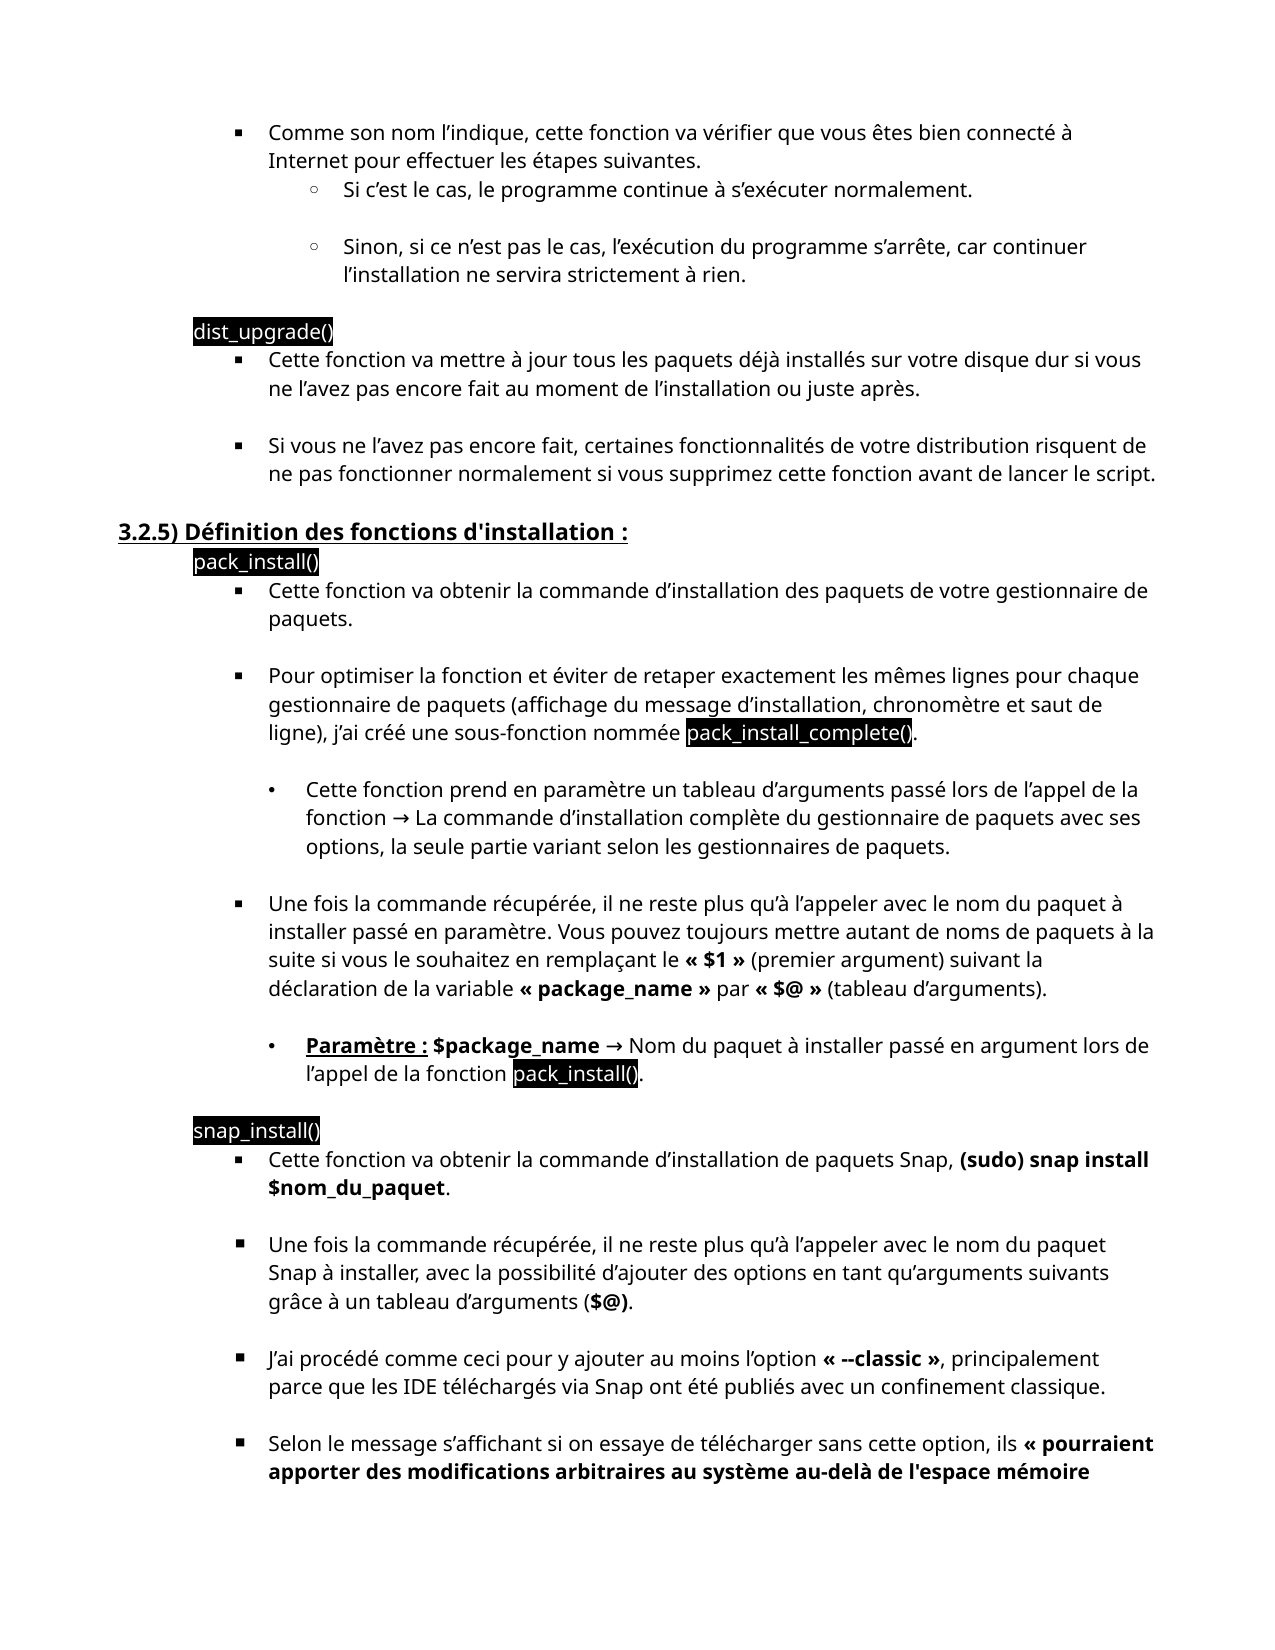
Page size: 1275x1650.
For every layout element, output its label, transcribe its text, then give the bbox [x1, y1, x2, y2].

list Une fois la commande récupérée, il ne reste plus qu’à l’appeler avec le nom du paquet Snap à installer, avec la possibilité d’ajouter des options en tant qu’arguments suivants grâce à un tableau d’arguments ($@). [231, 1230, 1157, 1315]
list Cette fonction va mettre à jour tous les paquets déjà installés sur votre disque dur si vous ne l’avez pas encore fait au moment de l’installation ou juste après. [231, 346, 1157, 402]
list Cette fonction prend en paramètre un tableau d’arguments passé lors de l’appel de la fonction → La commande d’installation complète du gestionnaire de paquets avec ses options, la seule partie variant selon les gestionnaires de paquets. [268, 775, 1157, 860]
list J’ai procédé comme ceci pour y ajouter au moins l’option « --classic », principalement parce que les IDE téléchargés via Snap ont été publiés avec un confinement classique. [231, 1344, 1157, 1401]
list Cette fonction va obtenir la commande d’installation des paquets de votre gestionnaire de paquets. [231, 576, 1157, 633]
list Si vous ne l’avez pas encore fait, certaines fonctionnalités de votre distribution risquent de ne pas fonctionner normalement si vous supprimez cette fonction avant de lancer le script. [231, 431, 1157, 488]
list Si c’est le cas, le programme continue à s’exécuter normalement. [306, 175, 1157, 203]
list Une fois la commande récupérée, il ne reste plus qu’à l’appeler avec le nom du paquet à installer passé en paramètre. Vous pouvez toujours mettre autant de noms de paquets à la suite si vous le souhaitez en remplaçant le « $1 » (premier argument) suivant la déclaration de la variable « package_name » par « $@ » (tableau d’arguments). [231, 889, 1157, 1002]
list Cette fonction va obtenir la commande d’installation de paquets Snap, (sudo) snap install $nom_du_paquet. [231, 1145, 1157, 1202]
text 3.2.5) Définition des fonctions d'installation : [118, 516, 1157, 547]
list pack_install() [156, 547, 1157, 576]
list Sinon, si ce n’est pas le cas, l’exécution du programme s’arrête, car continuer l’installation ne servira strictement à rien. [306, 232, 1157, 289]
list Comme son nom l’indique, cette fonction va vérifier que vous êtes bien connecté à Internet pour effectuer les étapes suivantes. [231, 118, 1157, 175]
list dist_upgrade() [156, 317, 1157, 346]
list snap_install() [156, 1116, 1157, 1145]
list Paramètre : $package_name → Nom du paquet à installer passé en argument lors de l’appel de la fonction pack_install(). [268, 1031, 1157, 1088]
list Selon le message s’affichant si on essaye de télécharger sans cette option, ils « pourraient apporter des modifications arbitraires au système au-delà de l'espace mémoire [231, 1429, 1157, 1486]
list Pour optimiser la fonction et éviter de retaper exactement les mêmes lignes pour chaque gestionnaire de paquets (affichage du message d’installation, chronomètre et saut de ligne), j’ai créé une sous-fonction nommée pack_install_complete(). [231, 661, 1157, 747]
